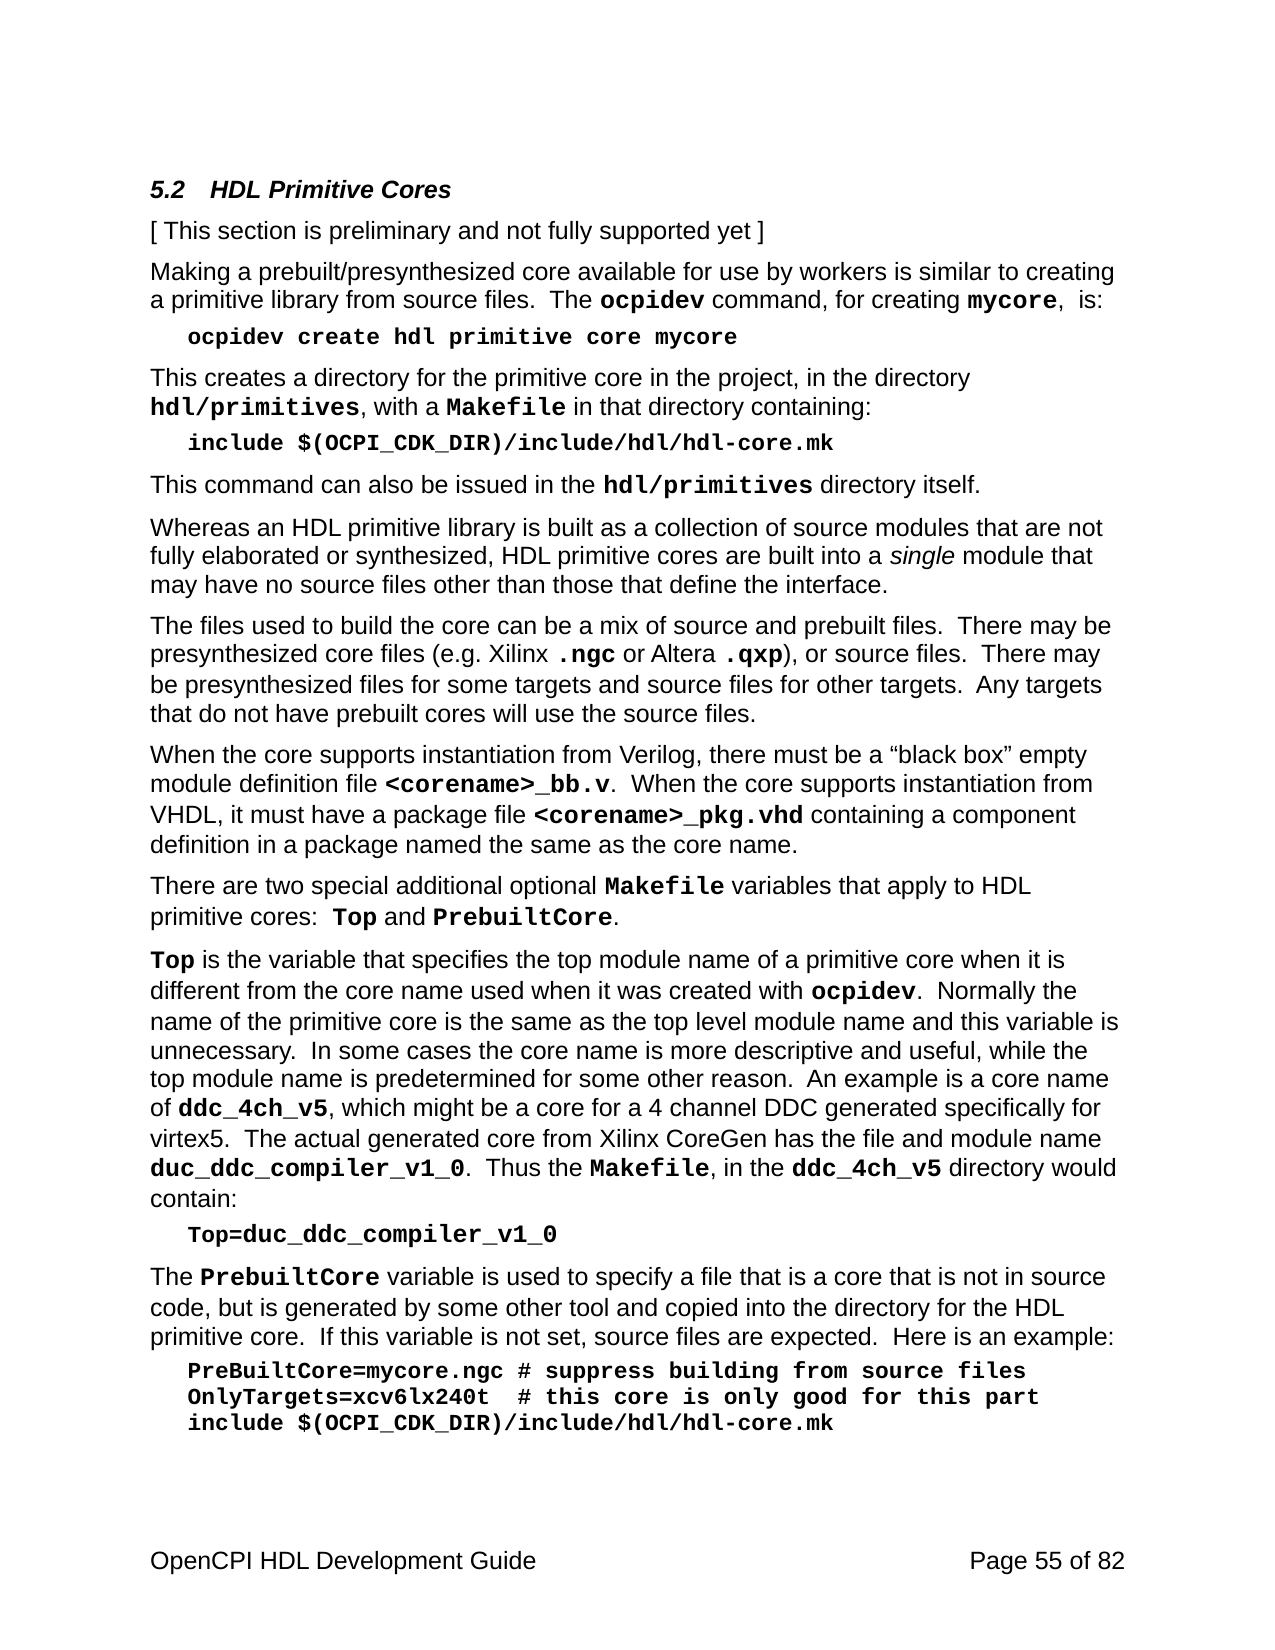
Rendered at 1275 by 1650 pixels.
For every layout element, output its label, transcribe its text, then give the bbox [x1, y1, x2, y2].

text PreBuiltCore=mycore.ngc # suppress building from source files OnlyTargets=xcv6lx240t # this core is only good for this part include $(OCPI_CDK_DIR)/include/hdl/hdl-core.mk [187, 1359, 1125, 1437]
text include $(OCPI_CDK_DIR)/include/hdl/hdl-core.mk [187, 432, 1125, 458]
text There are two special additional optional Makefile variables that apply to HDL primitive cores: Top and PrebuiltCore. [150, 871, 1125, 933]
text The files used to build the core can be a mix of source and prebuilt files. There may be presynthesized core files (e.g. Xilinx .ngc or Altera .qxp), or source files. There may be presynthesized files for some targets and source files for other targets. Any targets that do not have prebuilt cores will use the source files. [150, 611, 1125, 728]
text This command can also be issued in the hdl/primitives directory itself. [150, 469, 1125, 501]
text Top=duc_ddc_compiler_v1_0 [187, 1222, 1125, 1250]
subtitle HDL Primitive Cores [150, 175, 1125, 204]
text [ This section is preliminary and not fully supported yet ] [150, 216, 1125, 244]
text Whereas an HDL primitive library is built as a collection of source modules that are not fully elaborated or synthesized, HDL primitive cores are built into a single module that may have no source files other than those that define the interface. [150, 512, 1125, 599]
text ocpidev create hdl primitive core mycore [187, 325, 1125, 351]
text When the core supports instantiation from Verilog, there must be a “black box” empty module definition file <corename>_bb.v. When the core supports instantiation from VHDL, it must have a package file <corename>_pkg.vhd containing a component definition in a package named the same as the core name. [150, 740, 1125, 859]
text This creates a directory for the primitive core in the project, in the directory hdl/primitives, with a Makefile in that directory containing: [150, 363, 1125, 423]
text Making a prebuilt/presynthesized core available for use by workers is similar to creating a primitive library from source files. The ocpidev command, for creating mycore, is: [150, 256, 1125, 316]
text The PrebuiltCore variable is used to specify a file that is a core that is not in source code, but is generated by some other tool and copied into the directory for the HDL primitive core. If this variable is not set, source files are expected. Here is an example: [150, 1262, 1125, 1350]
text Top is the variable that specifies the top module name of a primitive core when it is different from the core name used when it was created with ocpidev. Normally the name of the primitive core is the same as the top level module name and this variable is unnecessary. In some cases the core name is more descriptive and useful, while the top module name is predetermined for some other reason. An example is a core name of ddc_4ch_v5, which might be a core for a 4 channel DDC generated specifically for virtex5. The actual generated core from Xilinx CoreGen has the file and module name duc_ddc_compiler_v1_0. Thus the Makefile, in the ddc_4ch_v5 directory would contain: [150, 945, 1125, 1213]
